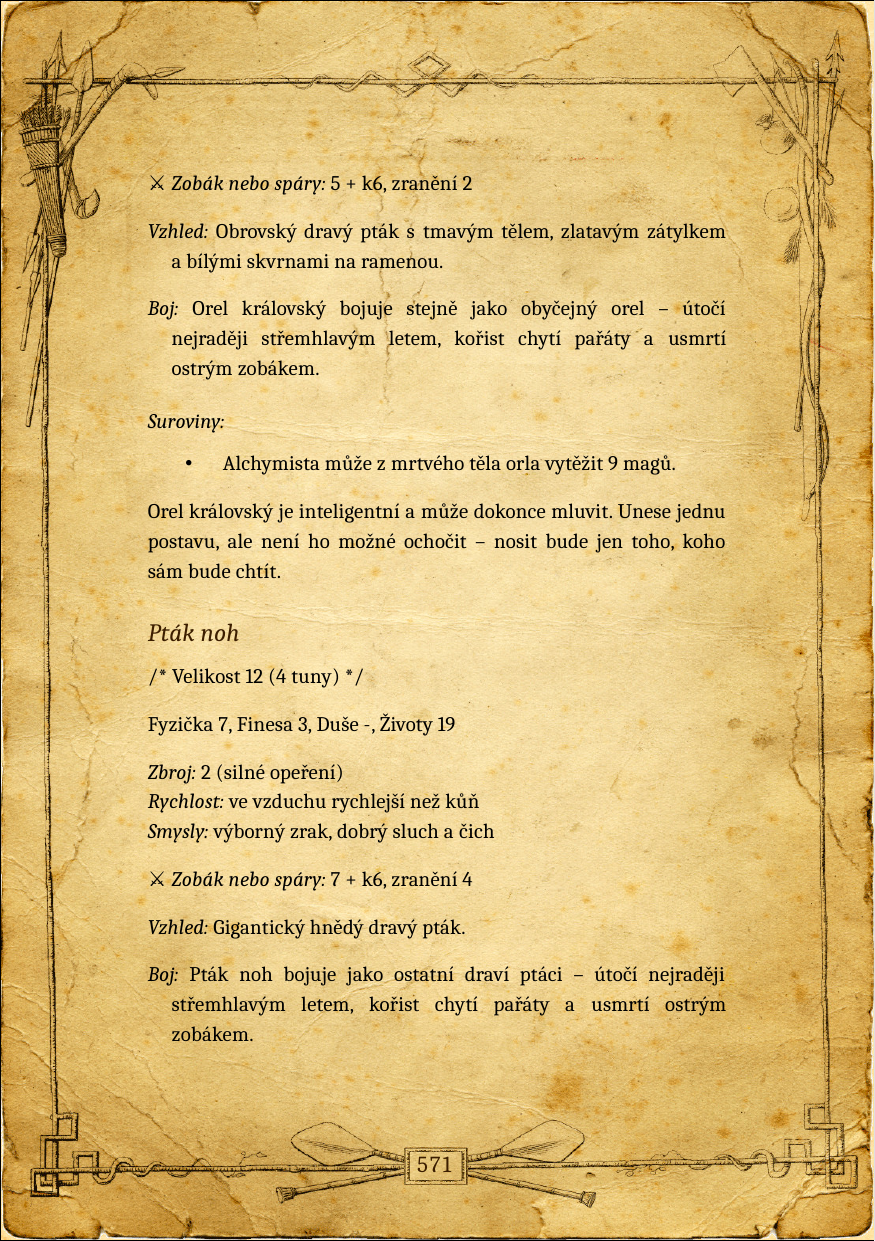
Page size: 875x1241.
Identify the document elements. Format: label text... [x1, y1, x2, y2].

text Vzhled: Gigantický hnědý dravý pták. [148, 915, 726, 939]
text Boj: Orel královský bojuje stejně jako obyčejný orel – útočí nejraději střemhlavým letem, kořist chytí pařáty a⁠ usmrtí ostrým zobákem. [148, 297, 726, 381]
list Alchymista může z⁠ mrtvého těla orla vytěžit 9 magů. [185, 452, 726, 476]
text Fyzička 7, Finesa 3, Duše -, Životy 19 [148, 713, 726, 737]
text /* Velikost 12 (4 tuny) */ [148, 665, 726, 689]
text ⚔ Zobák nebo spáry: 7 + k6, zranění 4 [148, 868, 726, 892]
text Rychlost: ve vzduchu rychlejší než kůň [148, 790, 726, 814]
text Boj: Pták noh bojuje jako ostatní draví ptáci – útočí nejraději střemhlavým letem, kořist chytí pařáty a⁠ usmrtí ostrým zobákem. [148, 963, 726, 1047]
text ⚔ Zobák nebo spáry: 5 + k6, zranění 2 [148, 172, 726, 196]
text Smysly: výborný zrak, dobrý sluch a⁠ čich [148, 820, 726, 844]
text Zbroj: 2 (silné opeření) [148, 760, 726, 784]
text Suroviny: [148, 410, 726, 434]
text Orel královský je inteligentní a⁠ může dokonce mluvit. Unese jednu postavu, ale není ho možné ochočit – nosit bude jen toho, koho sám bude chtít. [148, 499, 726, 583]
picture [1, 1, 874, 1240]
subtitle Pták noh [148, 619, 726, 647]
text Vzhled: Obrovský dravý pták s⁠ tmavým tělem, zlatavým zátylkem a⁠ bílými skvrnami na ramenou. [148, 219, 726, 273]
